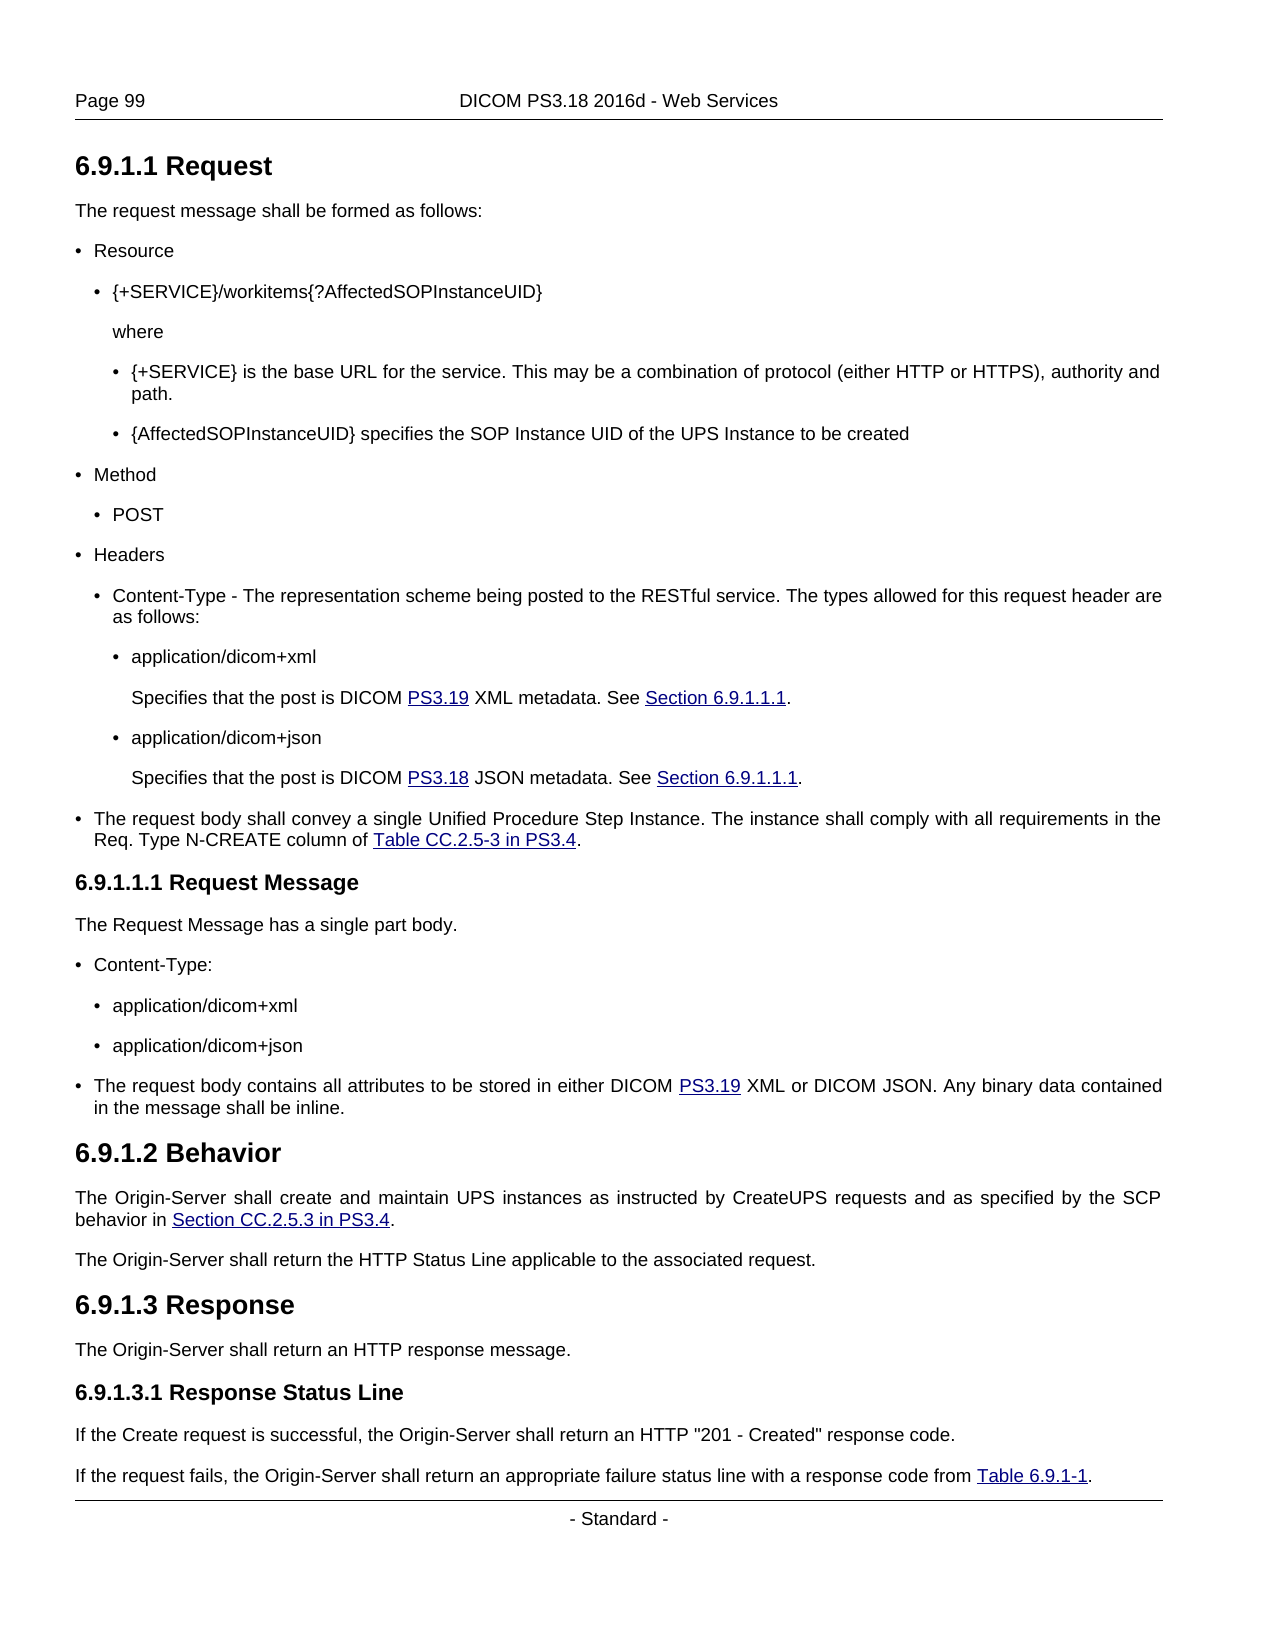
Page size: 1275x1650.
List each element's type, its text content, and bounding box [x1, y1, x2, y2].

list Specifies that the post is DICOM PS3.19 XML metadata. See Section 6.9.1.1.1. [112, 687, 1162, 708]
text 6.9.1.1 Request [75, 150, 1162, 181]
list application/dicom+json [94, 1035, 1162, 1056]
list Method [75, 463, 1162, 485]
list Resource [75, 240, 1162, 262]
list The request body contains all attributes to be stored in either DICOM PS3.19 XML or DICOM JSON. Any binary data contained in the message shall be inline. [75, 1075, 1162, 1118]
list {+SERVICE}/workitems{?AffectedSOPInstanceUID} [94, 281, 1162, 302]
text 6.9.1.3.1 Response Status Line [75, 1379, 1162, 1405]
list where [94, 321, 1162, 342]
list application/dicom+xml [94, 994, 1162, 1016]
text If the request fails, the Origin-Server shall return an appropriate failure status line with a response code from Table 6.9.1-1. [75, 1464, 1162, 1486]
list {AffectedSOPInstanceUID} specifies the SOP Instance UID of the UPS Instance to be created [112, 423, 1162, 445]
list Headers [75, 544, 1162, 566]
text 6.9.1.1.1 Request Message [75, 869, 1162, 895]
text 6.9.1.2 Behavior [75, 1137, 1162, 1168]
text The Origin-Server shall return an HTTP response message. [75, 1339, 1162, 1361]
list The request body shall convey a single Unified Procedure Step Instance. The instance shall comply with all requirements in the Req. Type N-CREATE column of Table CC.2.5-3 in PS3.4. [75, 807, 1162, 851]
list POST [94, 504, 1162, 525]
list {+SERVICE} is the base URL for the service. This may be a combination of protocol (either HTTP or HTTPS), authority and path. [112, 361, 1162, 404]
text The Origin-Server shall return the HTTP Status Line applicable to the associated request. [75, 1249, 1162, 1271]
text The Origin-Server shall create and maintain UPS instances as instructed by CreateUPS requests and as specified by the SCP behavior in Section CC.2.5.3 in PS3.4. [75, 1187, 1162, 1230]
text If the Create request is successful, the Origin-Server shall return an HTTP "201 - Created" response code. [75, 1424, 1162, 1446]
list Specifies that the post is DICOM PS3.18 JSON metadata. See Section 6.9.1.1.1. [112, 767, 1162, 789]
text 6.9.1.3 Response [75, 1289, 1162, 1321]
text The Request Message has a single part body. [75, 914, 1162, 936]
list Content-Type - The representation scheme being posted to the RESTful service. The types allowed for this request header are as follows: [94, 584, 1162, 627]
list Content-Type: [75, 954, 1162, 976]
text The request message shall be formed as follows: [75, 200, 1162, 222]
list application/dicom+xml [112, 646, 1162, 668]
list application/dicom+json [112, 727, 1162, 748]
